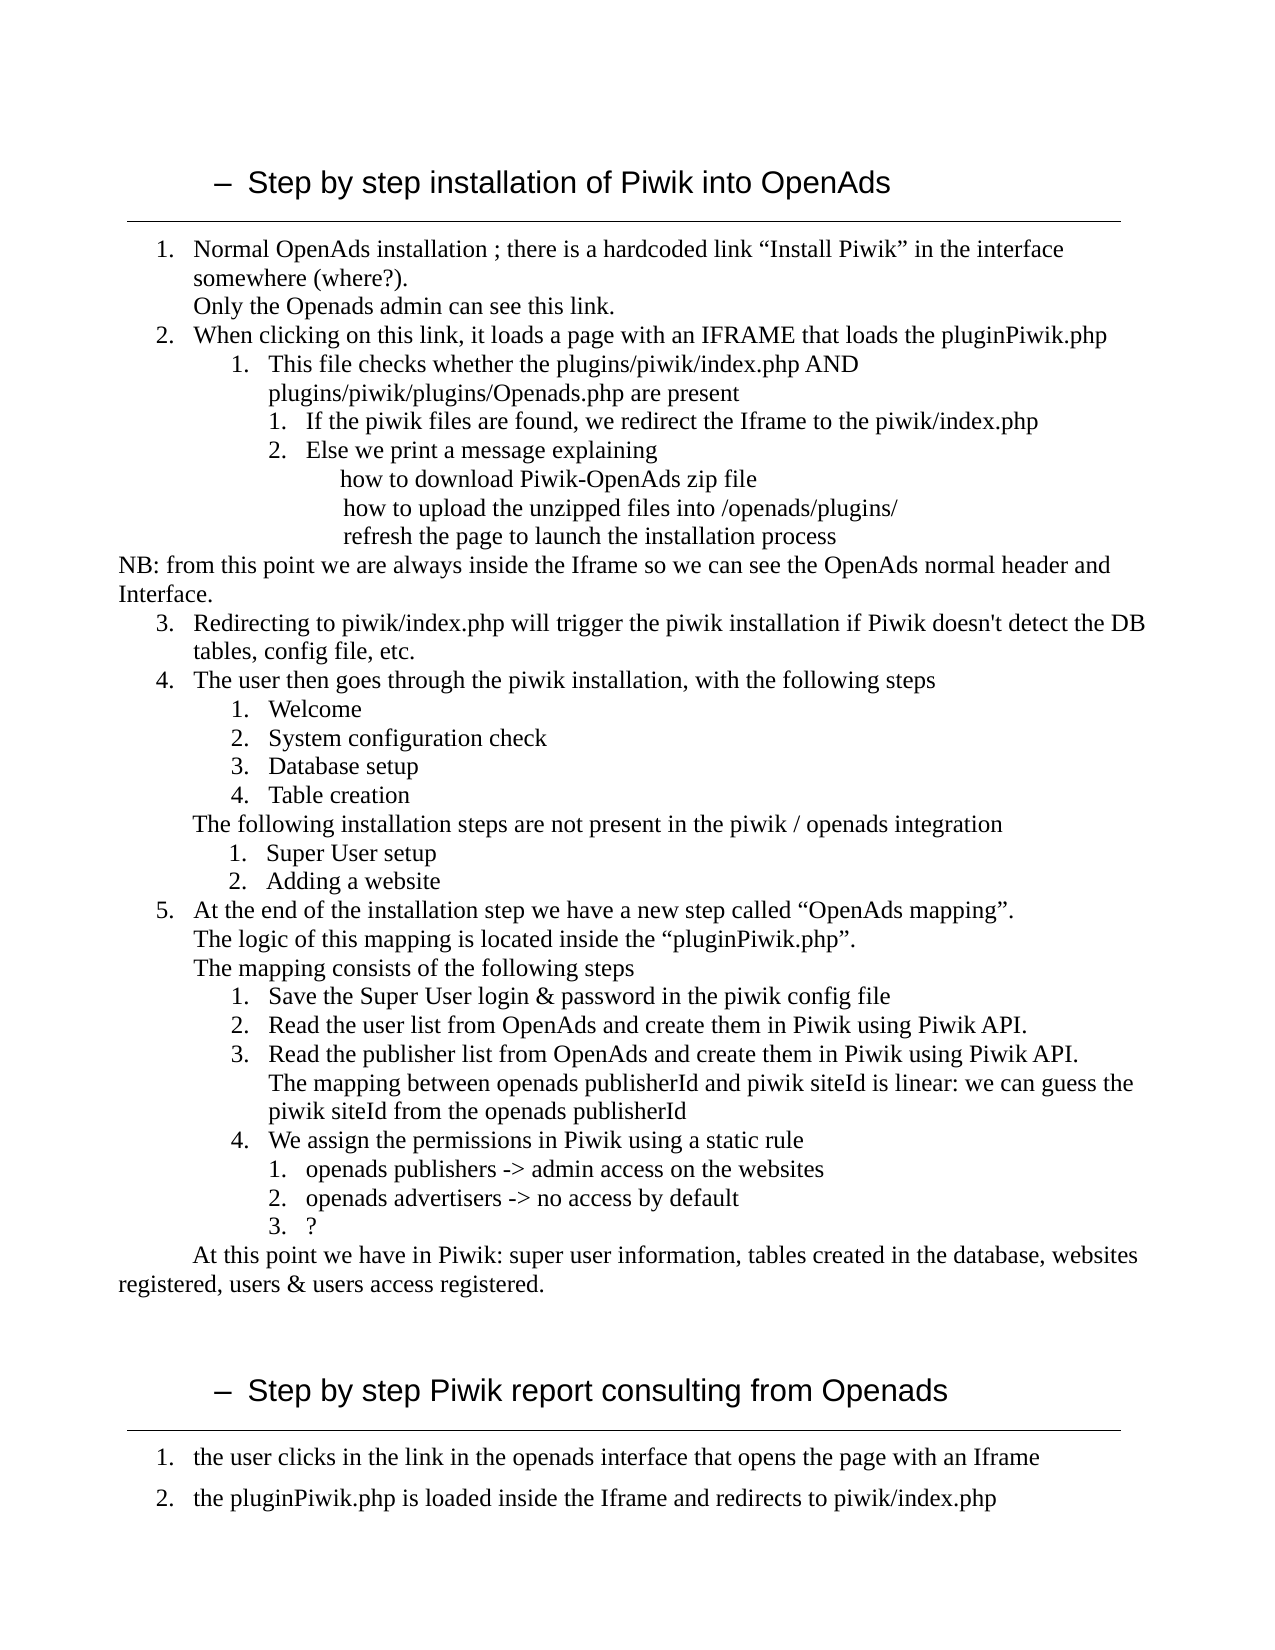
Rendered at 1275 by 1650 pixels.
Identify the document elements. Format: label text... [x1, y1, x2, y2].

list Save the Super User login & password in the piwik config file [231, 981, 1157, 1010]
list ? [268, 1211, 1157, 1240]
list If the piwik files are found, we redirect the Iframe to the piwik/index.php [268, 406, 1157, 435]
list Read the user list from OpenAds and create them in Piwik using Piwik API. [231, 1010, 1157, 1039]
list System configuration check [231, 723, 1157, 751]
list Welcome [231, 694, 1157, 723]
list the user clicks in the link in the openads interface that opens the page with an Iframe [156, 1442, 1157, 1471]
list At the end of the installation step we have a new step called “OpenAds mapping”. [156, 895, 1157, 924]
list When clicking on this link, it loads a page with an IFRAME that loads the pluginPiwik.php [156, 320, 1157, 349]
list This file checks whether the plugins/piwik/index.php AND plugins/piwik/plugins/Openads.php are present [231, 349, 1157, 406]
list Database setup [231, 751, 1157, 780]
text The following installation steps are not present in the piwik / openads integration [118, 809, 1157, 838]
subtitle Step by step Piwik report consulting from Openads [127, 1351, 1121, 1430]
text At this point we have in Piwik: super user information, tables created in the database, websites registered, users & users access registered. [118, 1240, 1157, 1298]
list We assign the permissions in Piwik using a static rule [231, 1125, 1157, 1154]
list Read the publisher list from OpenAds and create them in Piwik using Piwik API. The mapping between openads publisherId and piwik siteId is linear: we can guess the piwik siteId from the openads publisherId [231, 1039, 1157, 1125]
list Table creation [231, 780, 1157, 809]
list The user then goes through the piwik installation, with the following steps [156, 665, 1157, 694]
list the pluginPiwik.php is loaded inside the Iframe and redirects to piwik/index.php [156, 1483, 1157, 1512]
text NB: from this point we are always inside the Iframe so we can see the OpenAds normal header and Interface. [118, 550, 1157, 608]
list Redirecting to piwik/index.php will trigger the piwik installation if Piwik doesn't detect the DB tables, config file, etc. [156, 608, 1157, 665]
list openads publishers -> admin access on the websites [268, 1154, 1157, 1183]
list The logic of this mapping is located inside the “pluginPiwik.php”. The mapping consists of the following steps [156, 924, 1157, 981]
list Super User setup [228, 838, 1157, 866]
list how to upload the unzipped files into /openads/plugins/ refresh the page to launch the installation process [306, 493, 1157, 550]
list openads advertisers -> no access by default [268, 1183, 1157, 1211]
list Else we print a message explaining how to download Piwik-OpenAds zip file [268, 435, 1157, 493]
list Normal OpenAds installation ; there is a hardcoded link “Install Piwik” in the interface somewhere (where?). Only the Openads admin can see this link. [156, 234, 1157, 320]
list Adding a website [228, 866, 1157, 895]
subtitle Step by step installation of Piwik into OpenAds [127, 143, 1121, 221]
